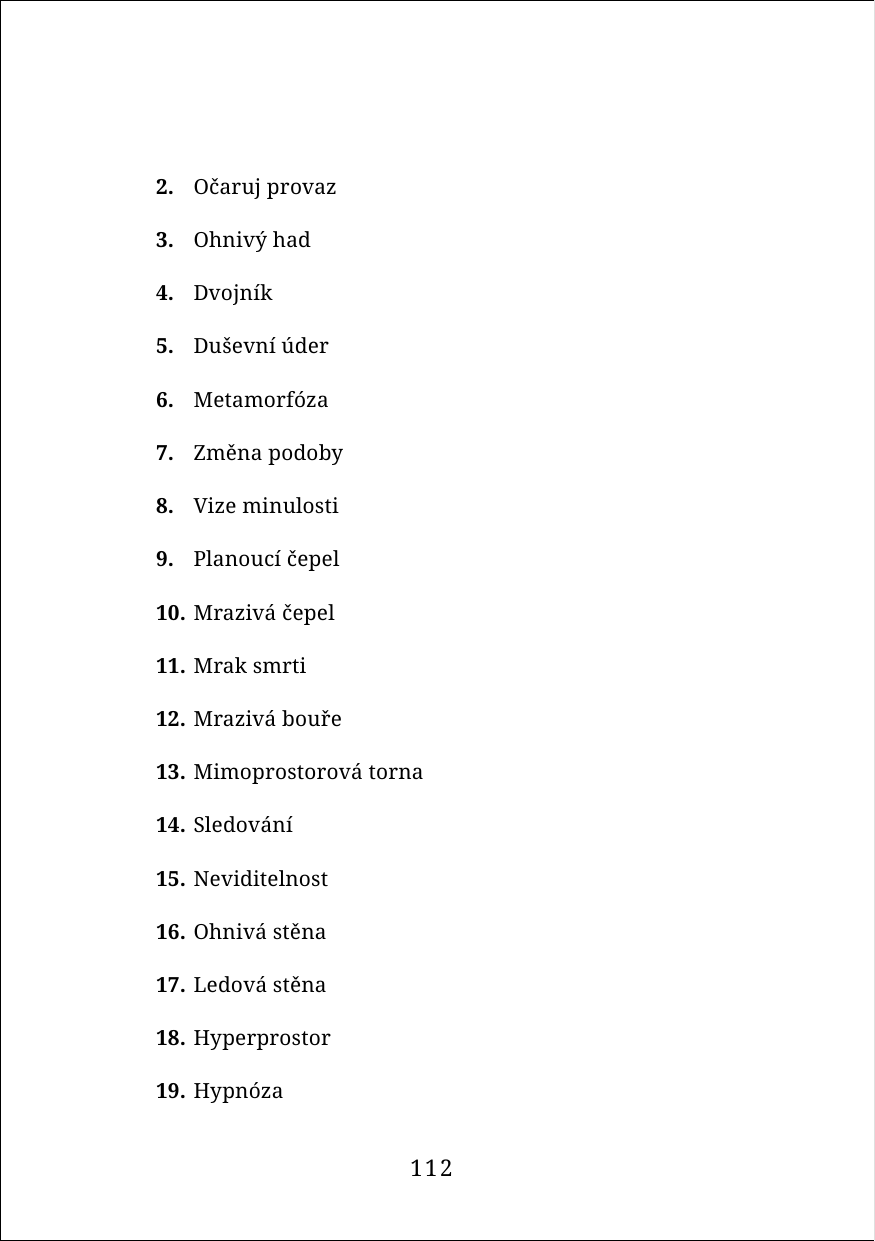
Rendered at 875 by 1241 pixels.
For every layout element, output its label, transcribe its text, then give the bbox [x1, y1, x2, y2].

list Planoucí čepel [156, 544, 756, 573]
list Mrak smrti [156, 651, 756, 679]
list Změna podoby [156, 438, 756, 466]
list Mrazivá čepel [156, 598, 756, 626]
list Mrazivá bouře [156, 704, 756, 732]
list Hyperprostor [156, 1023, 756, 1052]
list Metamorfóza [156, 385, 756, 413]
list Mimoprostorová torna [156, 757, 756, 786]
list Dvojník [156, 278, 756, 307]
list Ohnivá stěna [156, 917, 756, 945]
list Očaruj provaz [156, 172, 756, 200]
list Ohnivý had [156, 225, 756, 253]
list Neviditelnost [156, 864, 756, 892]
list Hypnóza [156, 1077, 756, 1105]
list Duševní úder [156, 331, 756, 360]
list Ledová stěna [156, 970, 756, 999]
list Sledování [156, 811, 756, 839]
list Vize minulosti [156, 491, 756, 519]
